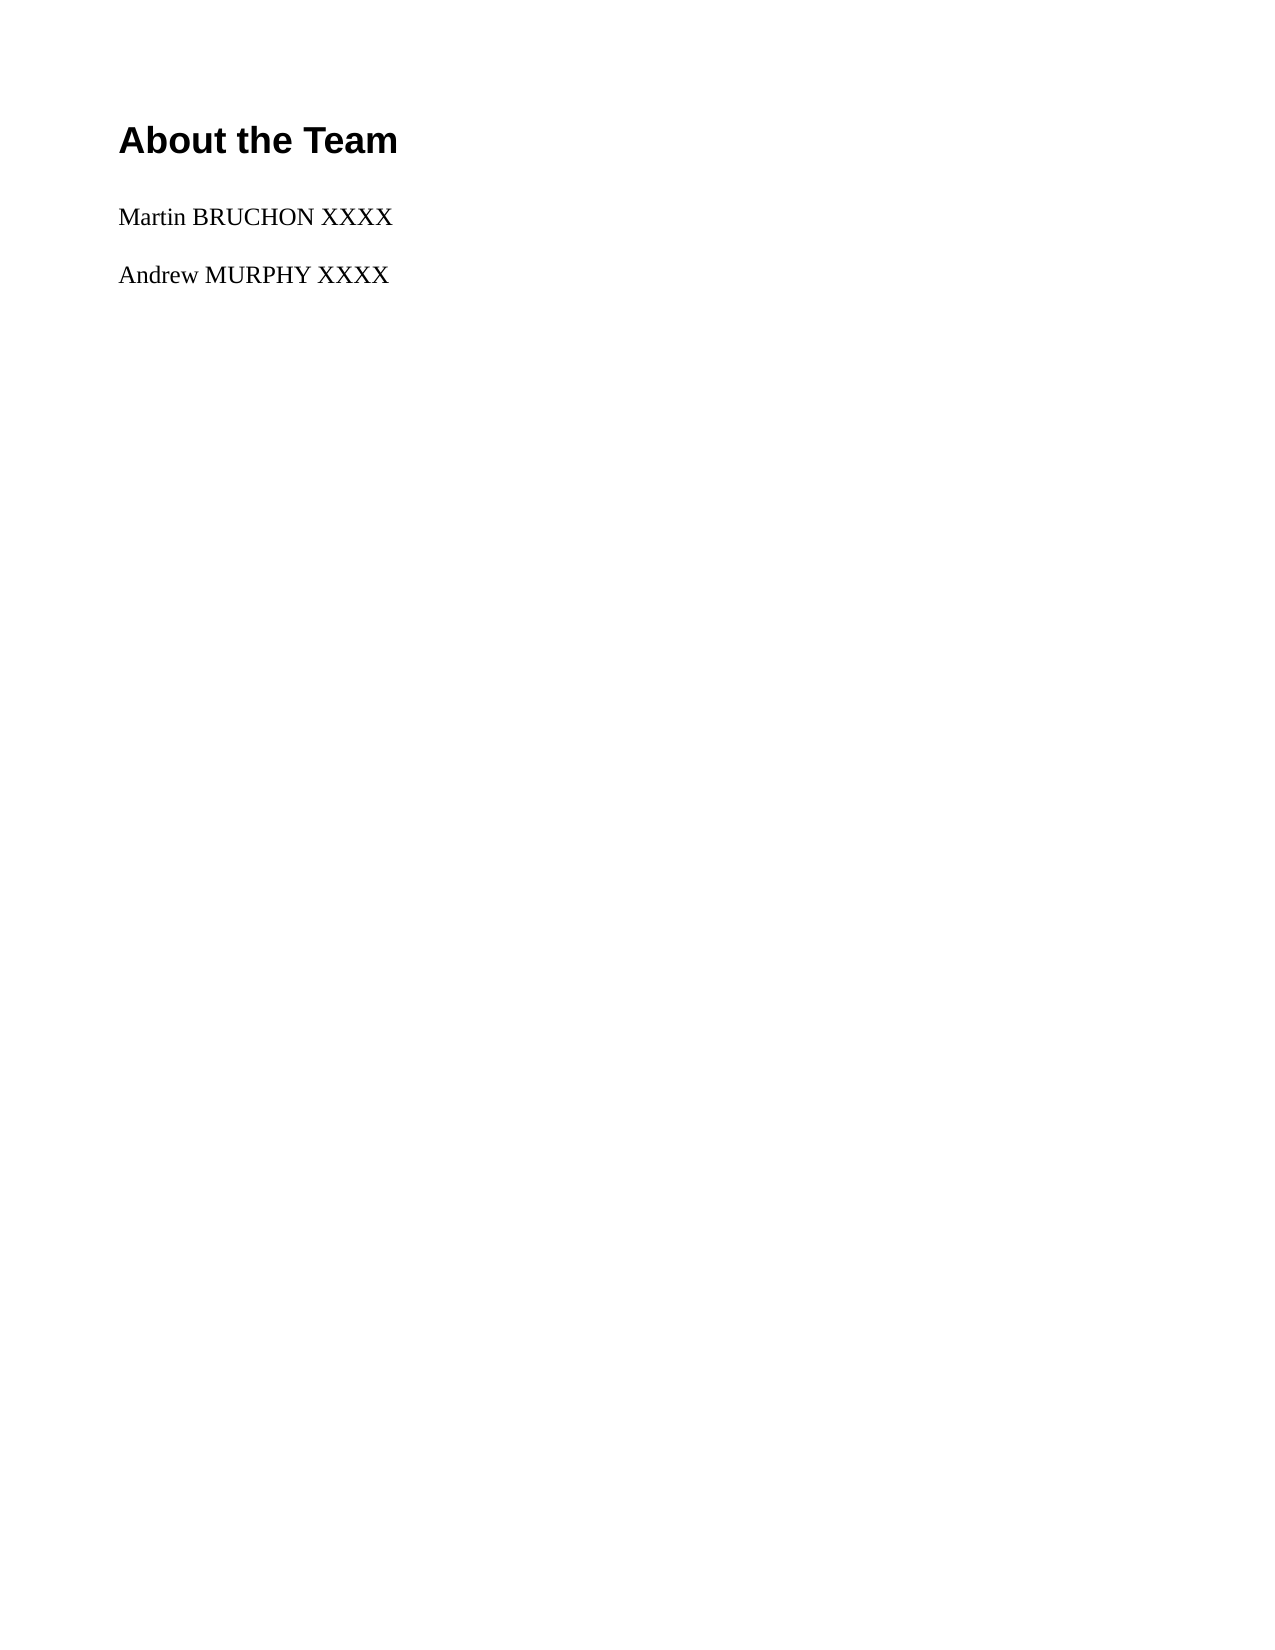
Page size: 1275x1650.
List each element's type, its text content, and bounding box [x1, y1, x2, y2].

text Martin BRUCHON XXXX [118, 202, 1157, 231]
subtitle About the Team [118, 118, 1157, 161]
text Andrew MURPHY XXXX [118, 260, 1157, 289]
